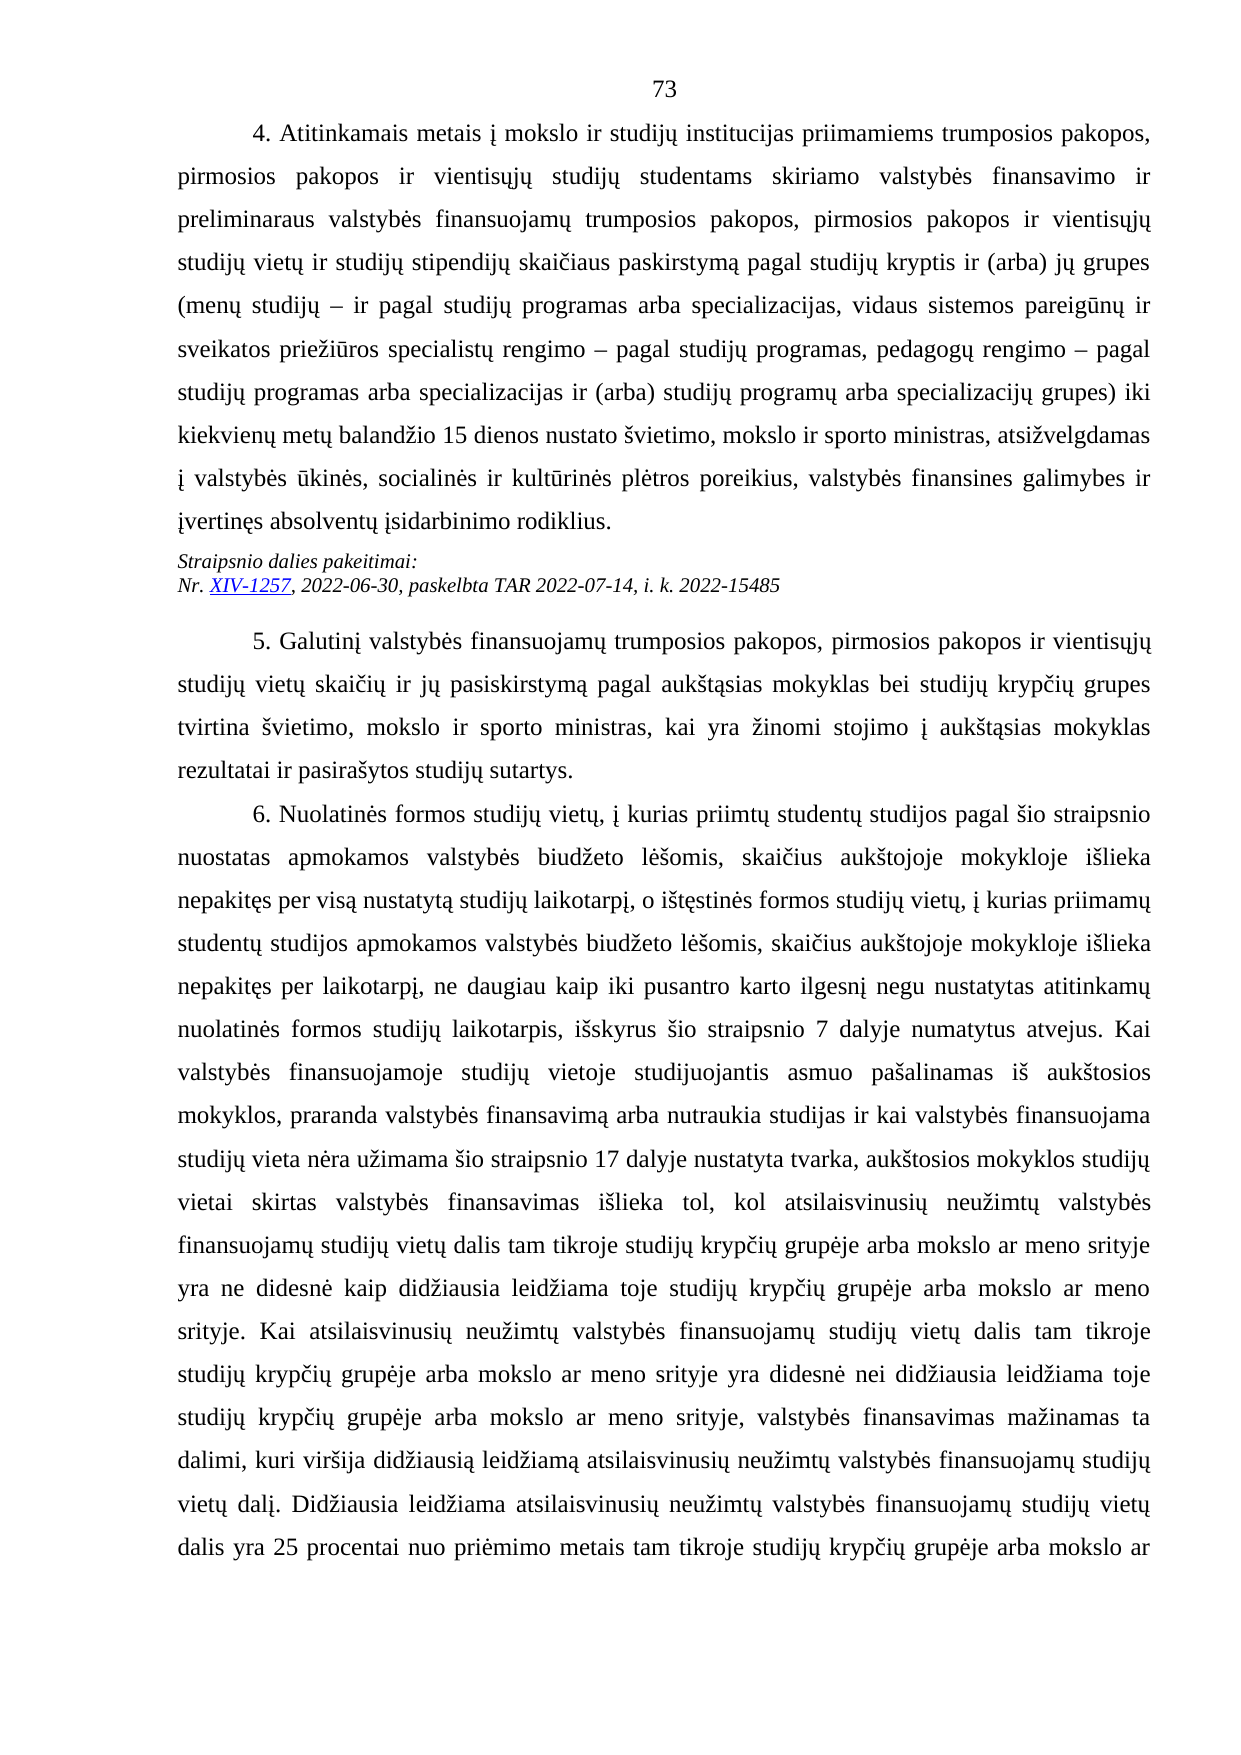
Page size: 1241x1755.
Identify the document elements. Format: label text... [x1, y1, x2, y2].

text Straipsnio dalies pakeitimai: [177, 549, 1152, 573]
text 6. Nuolatinės formos studijų vietų, į kurias priimtų studentų studijos pagal šio straipsnio nuostatas apmokamos valstybės biudžeto lėšomis, skaičius aukštojoje mokykloje išlieka nepakitęs per visą nustatytą studijų laikotarpį, o ištęstinės formos studijų vietų, į kurias priimamų studentų studijos apmokamos valstybės biudžeto lėšomis, skaičius aukštojoje mokykloje išlieka nepakitęs per laikotarpį, ne daugiau kaip iki pusantro karto ilgesnį negu nustatytas atitinkamų nuolatinės formos studijų laikotarpis, išskyrus šio straipsnio 7 dalyje numatytus atvejus. Kai valstybės finansuojamoje studijų vietoje studijuojantis asmuo pašalinamas iš aukštosios mokyklos, praranda valstybės finansavimą arba nutraukia studijas ir kai valstybės finansuojama studijų vieta nėra užimama šio straipsnio 17 dalyje nustatyta tvarka, aukštosios mokyklos studijų vietai skirtas valstybės finansavimas išlieka tol, kol atsilaisvinusių neužimtų valstybės finansuojamų studijų vietų dalis tam tikroje studijų krypčių grupėje arba mokslo ar meno srityje yra ne didesnė kaip didžiausia leidžiama toje studijų krypčių grupėje arba mokslo ar meno srityje. Kai atsilaisvinusių neužimtų valstybės finansuojamų studijų vietų dalis tam tikroje studijų krypčių grupėje arba mokslo ar meno srityje yra didesnė nei didžiausia leidžiama toje studijų krypčių grupėje arba mokslo ar meno srityje, valstybės finansavimas mažinamas ta dalimi, kuri viršija didžiausią leidžiamą atsilaisvinusių neužimtų valstybės finansuojamų studijų vietų dalį. Didžiausia leidžiama atsilaisvinusių neužimtų valstybės finansuojamų studijų vietų dalis yra 25 procentai nuo priėmimo metais tam tikroje studijų krypčių grupėje arba mokslo ar [177, 799, 1152, 1561]
text Nr. XIV-1257, 2022-06-30, paskelbta TAR 2022-07-14, i. k. 2022-15485 [177, 573, 1152, 597]
text 4. Atitinkamais metais į mokslo ir studijų institucijas priimamiems trumposios pakopos, pirmosios pakopos ir vientisųjų studijų studentams skiriamo valstybės finansavimo ir preliminaraus valstybės finansuojamų trumposios pakopos, pirmosios pakopos ir vientisųjų studijų vietų ir studijų stipendijų skaičiaus paskirstymą pagal studijų kryptis ir (arba) jų grupes (menų studijų – ir pagal studijų programas arba specializacijas, vidaus sistemos pareigūnų ir sveikatos priežiūros specialistų rengimo – pagal studijų programas, pedagogų rengimo – pagal studijų programas arba specializacijas ir (arba) studijų programų arba specializacijų grupes) iki kiekvienų metų balandžio 15 dienos nustato švietimo, mokslo ir sporto ministras, atsižvelgdamas į valstybės ūkinės, socialinės ir kultūrinės plėtros poreikius, valstybės finansines galimybes ir įvertinęs absolventų įsidarbinimo rodiklius. [177, 118, 1152, 535]
text 5. Galutinį valstybės finansuojamų trumposios pakopos, pirmosios pakopos ir vientisųjų studijų vietų skaičių ir jų pasiskirstymą pagal aukštąsias mokyklas bei studijų krypčių grupes tvirtina švietimo, mokslo ir sporto ministras, kai yra žinomi stojimo į aukštąsias mokyklas rezultatai ir pasirašytos studijų sutartys. [177, 626, 1152, 784]
